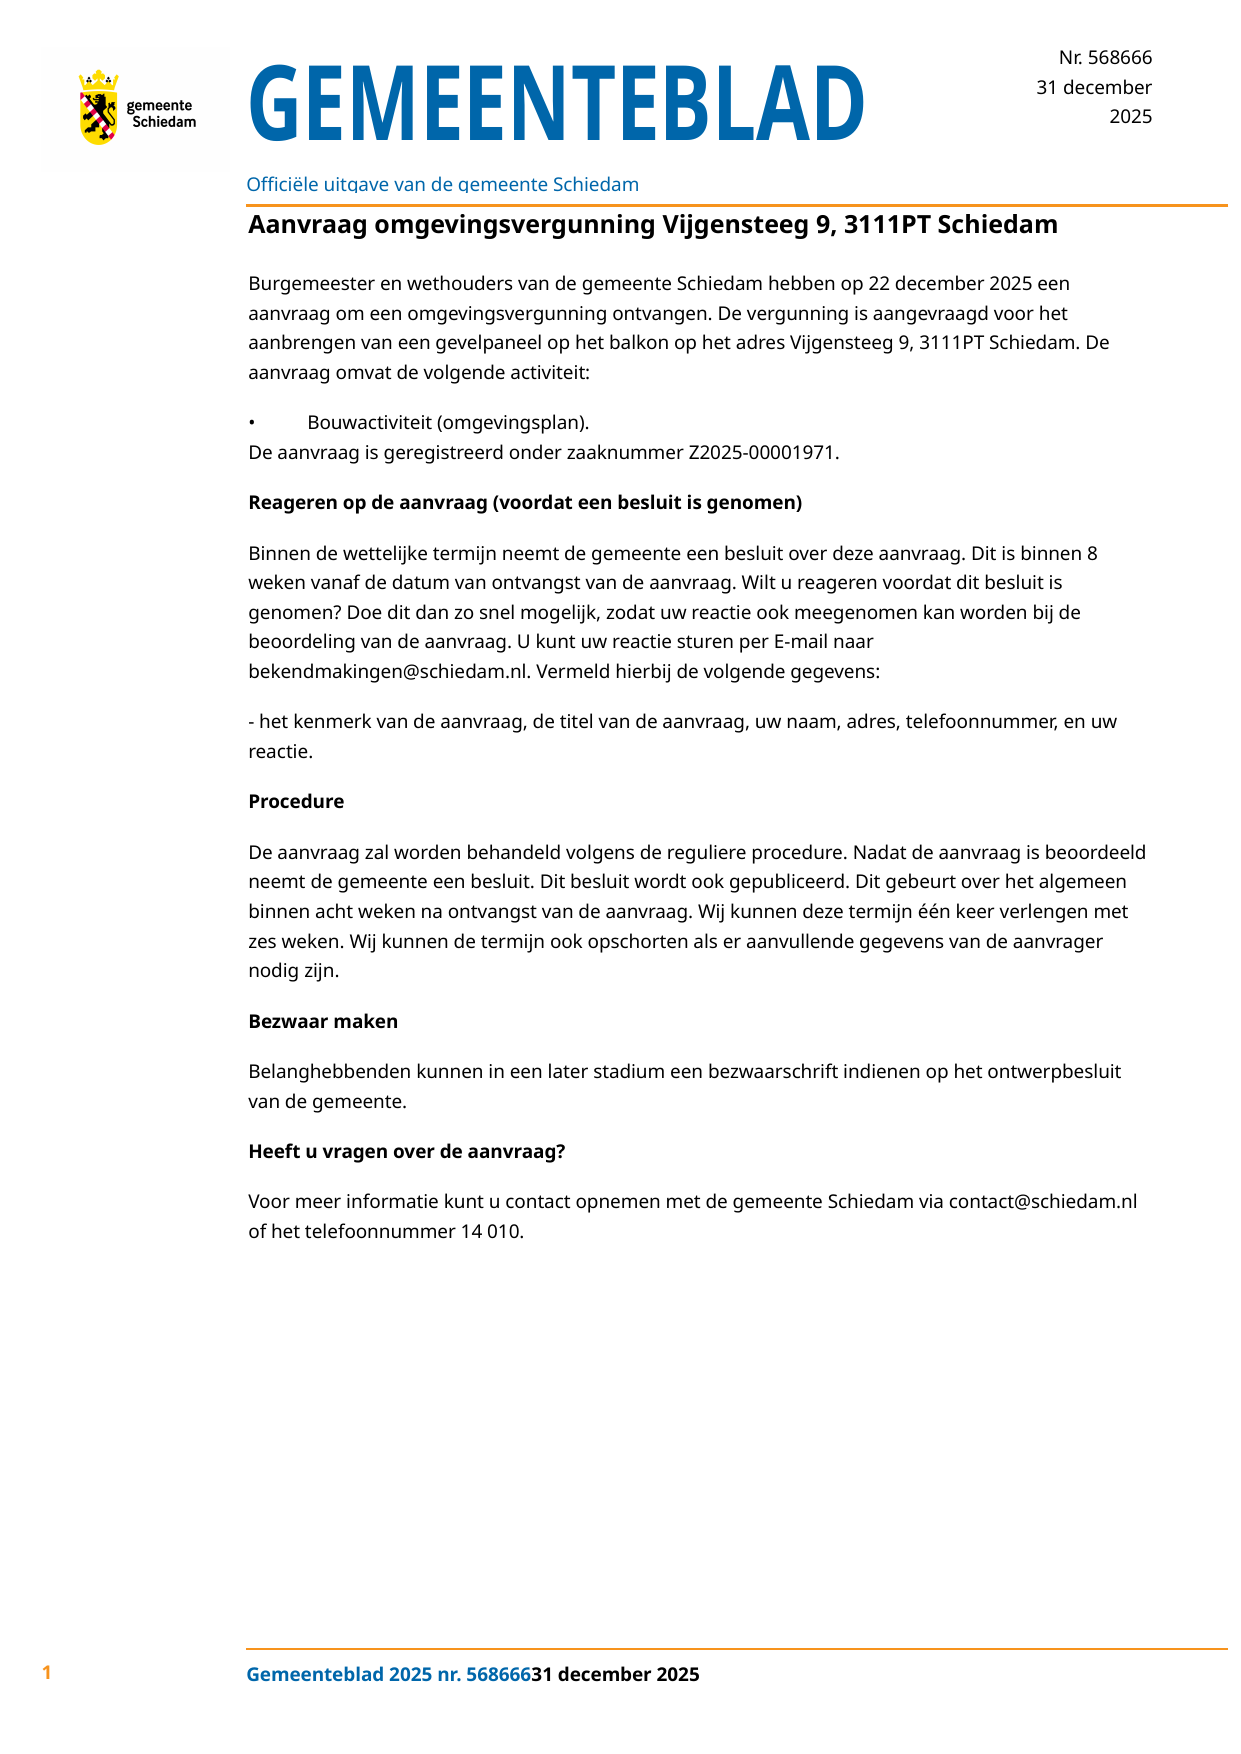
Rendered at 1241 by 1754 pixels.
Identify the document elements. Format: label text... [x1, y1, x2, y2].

text Heeft u vragen over de aanvraag? [248, 1138, 1152, 1164]
text Burgemeester en wethouders van de gemeente Schiedam hebben op 22 december 2025 een aanvraag om een omgevingsvergunning ontvangen. De vergunning is aangevraagd voor het aanbrengen van een gevelpaneel op het balkon op het adres Vijgensteeg 9, 3111PT Schiedam. De aanvraag omvat de volgende activiteit: [248, 270, 1152, 385]
text Bezwaar maken [248, 1008, 1152, 1033]
text De aanvraag is geregistreerd onder zaaknummer Z2025-00001971. [248, 439, 1152, 465]
text De aanvraag zal worden behandeld volgens de reguliere procedure. Nadat de aanvraag is beoordeeld neemt de gemeente een besluit. Dit besluit wordt ook gepubliceerd. Dit gebeurt over het algemeen binnen acht weken na ontvangst van de aanvraag. Wij kunnen deze termijn één keer verlengen met zes weken. Wij kunnen de termijn ook opschorten als er aanvullende gegevens van de aanvrager nodig zijn. [248, 839, 1152, 983]
text Aanvraag omgevingsvergunning Vijgensteeg 9, 3111PT Schiedam [248, 207, 1152, 241]
list Bouwactiviteit (omgevingsplan). [248, 409, 1152, 435]
text Binnen de wettelijke termijn neemt de gemeente een besluit over deze aanvraag. Dit is binnen 8 weken vanaf de datum van ontvangst van de aanvraag. Wilt u reageren voordat dit besluit is genomen? Doe dit dan zo snel mogelijk, zodat uw reactie ook meegenomen kan worden bij de beoordeling van de aanvraag. U kunt uw reactie sturen per E-mail naar bekendmakingen@schiedam.nl. Vermeld hierbij de volgende gegevens: [248, 540, 1152, 684]
text Voor meer informatie kunt u contact opnemen met de gemeente Schiedam via contact@schiedam.nl of het telefoonnummer 14 010. [248, 1189, 1152, 1244]
text Reageren op de aanvraag (voordat een besluit is genomen) [248, 489, 1152, 515]
text - het kenmerk van de aanvraag, de titel van de aanvraag, uw naam, adres, telefoonnummer, en uw reactie. [248, 709, 1152, 764]
text Belanghebbenden kunnen in een later stadium een bezwaarschrift indienen op het ontwerpbesluit van de gemeente. [248, 1058, 1152, 1113]
text Procedure [248, 789, 1152, 814]
picture [41, 47, 231, 172]
